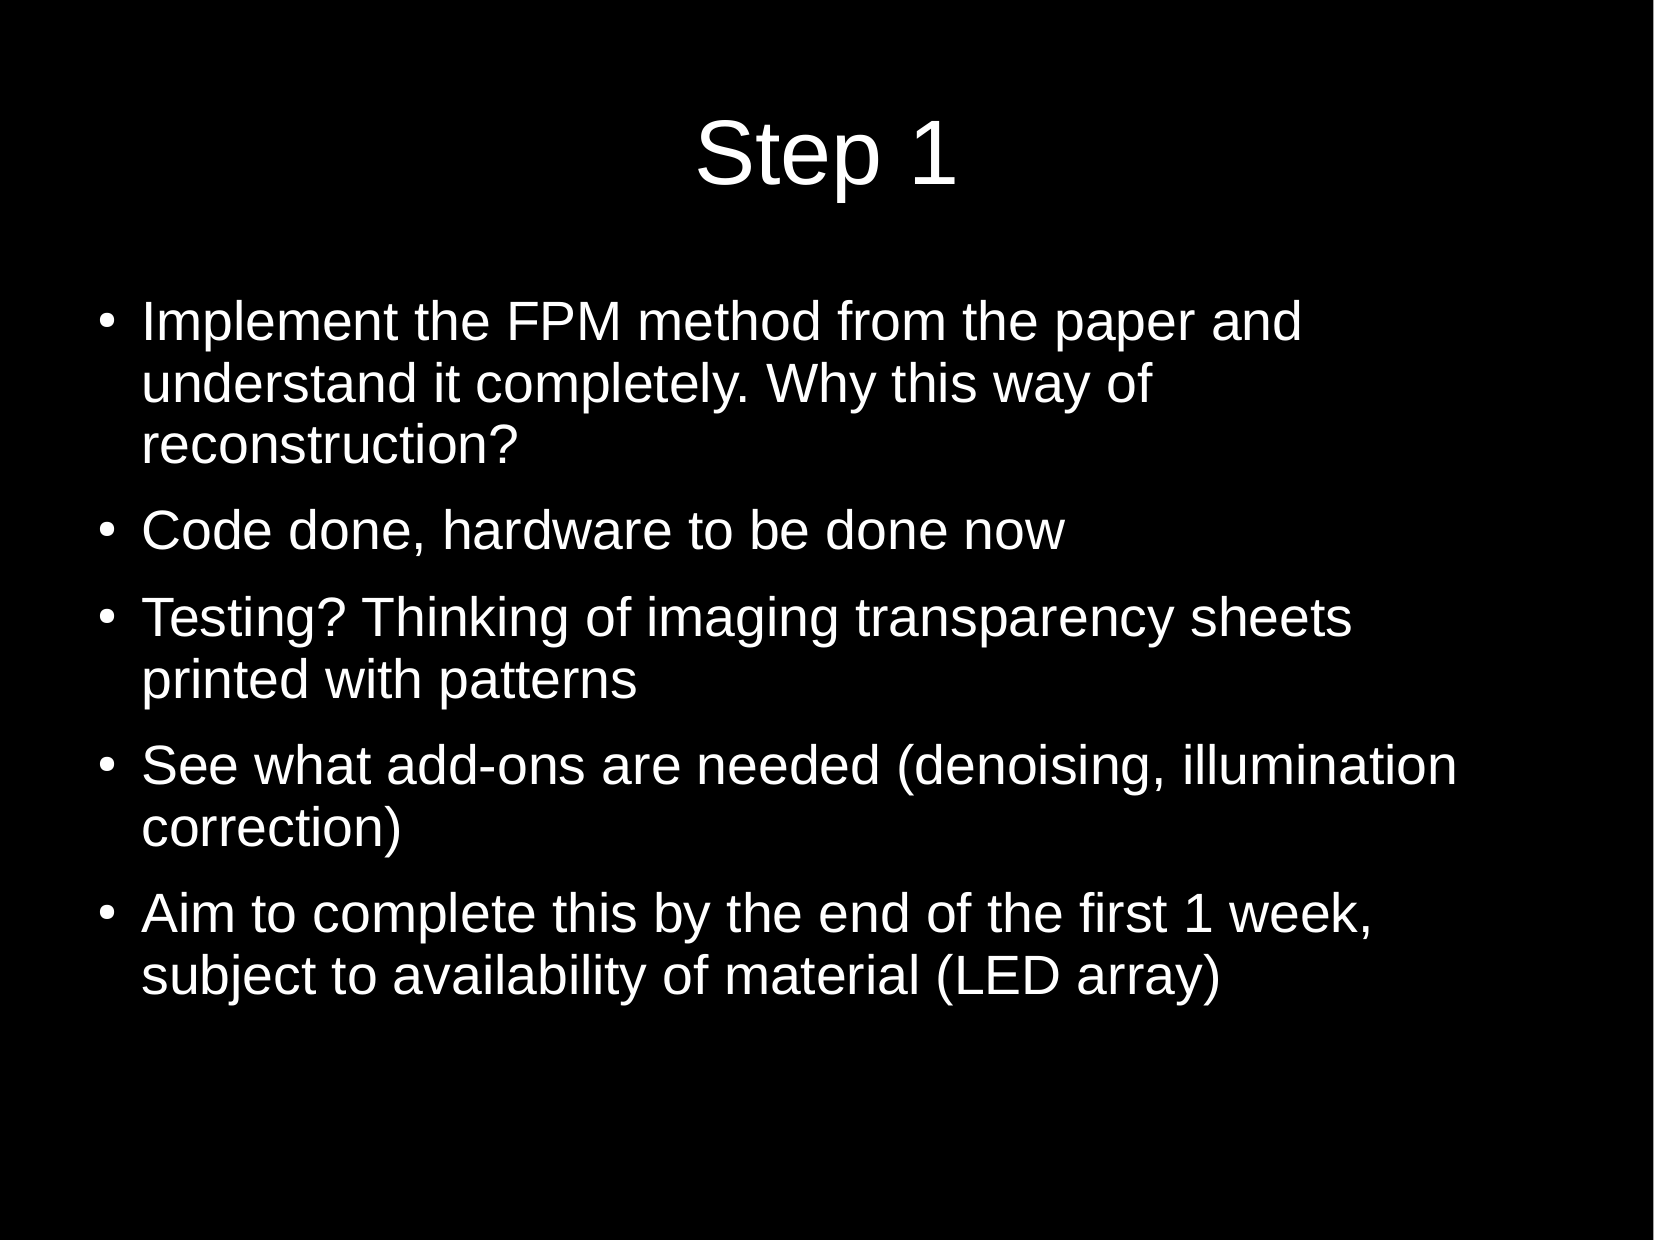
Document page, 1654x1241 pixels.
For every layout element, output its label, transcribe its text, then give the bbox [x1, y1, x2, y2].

list Implement the FPM method from the paper and understand it completely. Why this way of reconstruction? Code done, hardware to be done now Testing? Thinking of imaging transparency sheets printed with patterns See what add-ons are needed (denoising, illumination correction) Aim to complete this by the end of the first 1 week, subject to availability of material (LED array) [82, 290, 1538, 1010]
title Step 1 [82, 49, 1571, 257]
